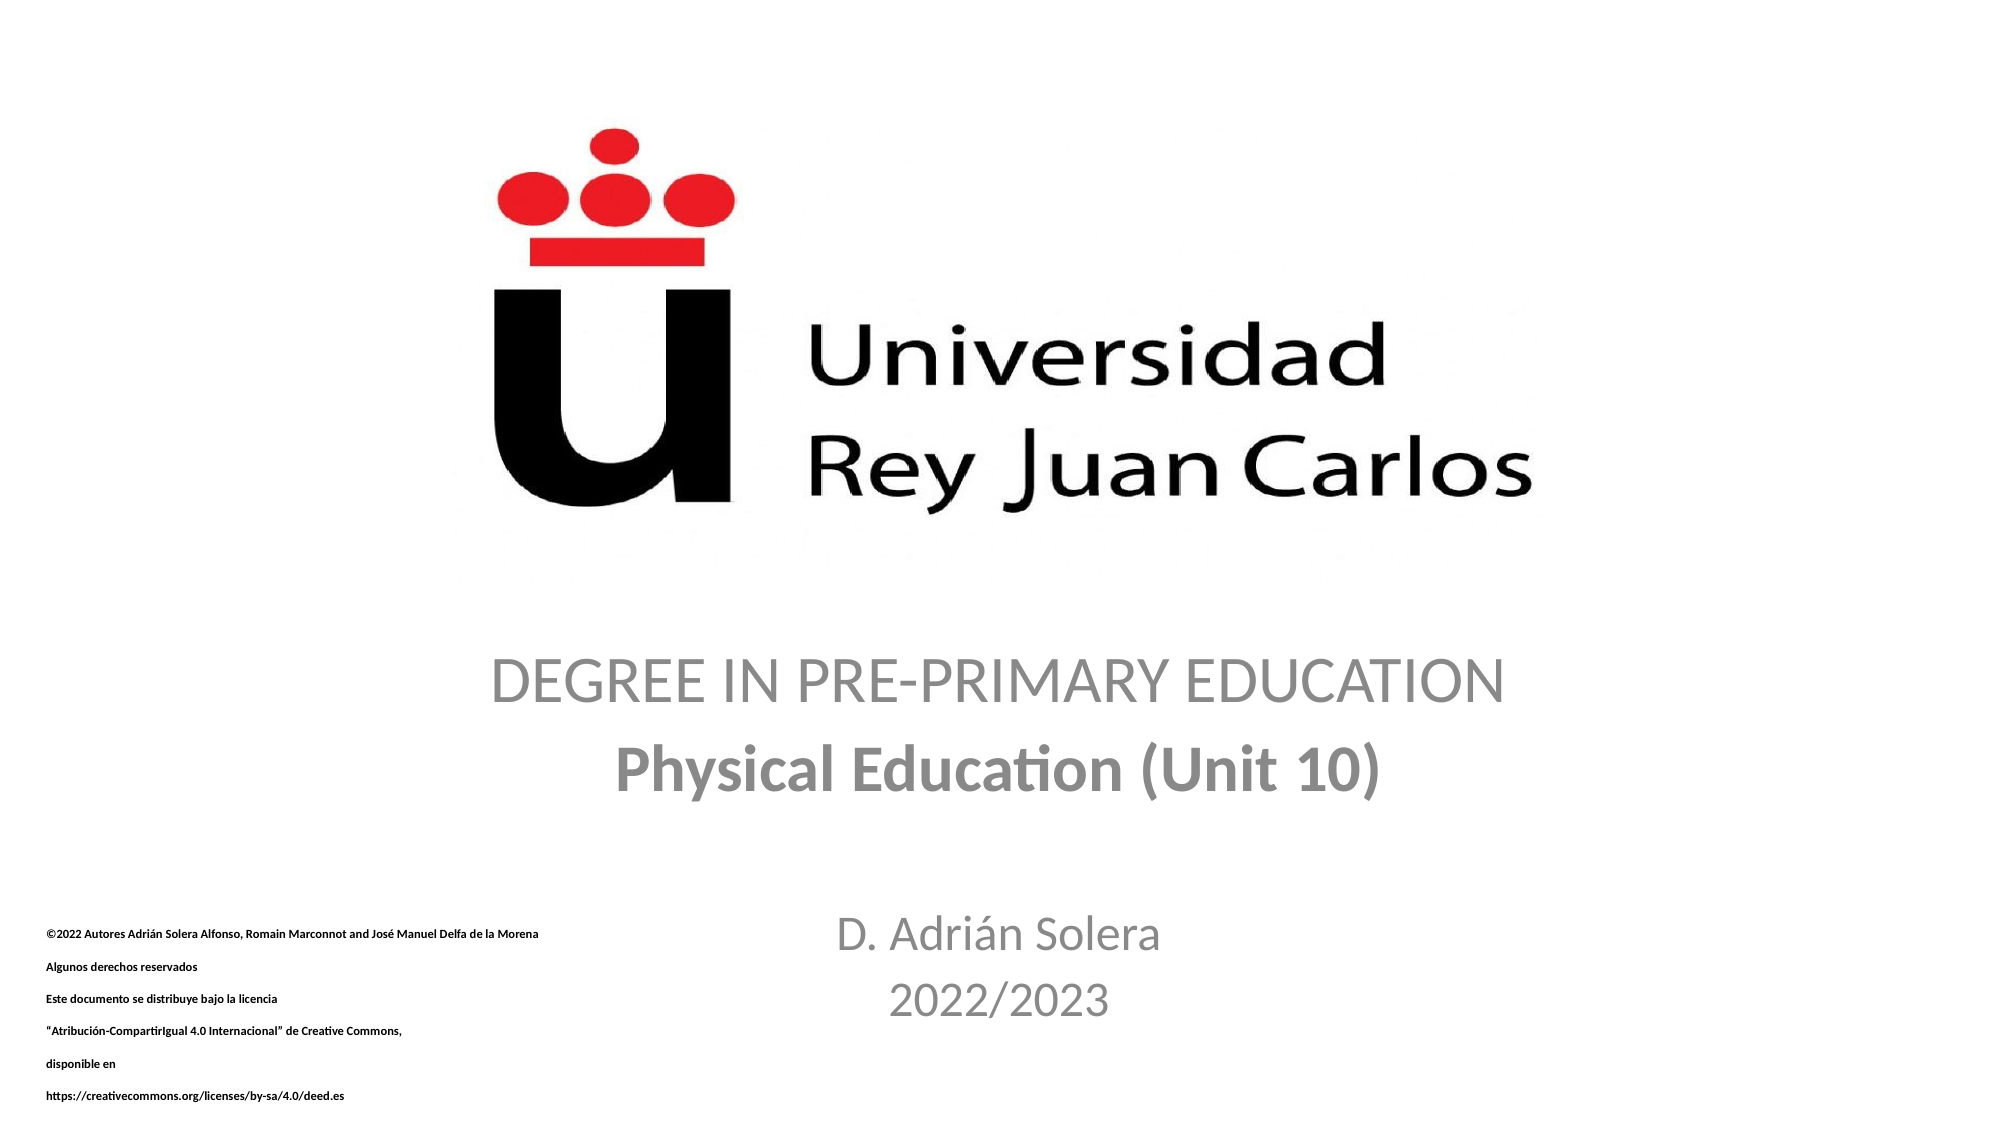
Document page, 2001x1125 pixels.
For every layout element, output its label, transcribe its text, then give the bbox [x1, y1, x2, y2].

subtitle DEGREE IN PRE-PRIMARY EDUCATION Physical Education (Unit 10) D. Adrián Solera 2022/2023 [145, 637, 1853, 1056]
picture [451, 117, 1552, 582]
text_box ©2022 Autores Adrián Solera Alfonso, Romain Marconnot and José Manuel Delfa de la Morena Algunos derechos reservados Este documento se distribuye bajo la licencia “Atribución-CompartirIgual 4.0 Internacional” de Creative Commons, disponible en https://creativecommons.org/licenses/by-sa/4.0/deed.es [31, 922, 583, 1122]
